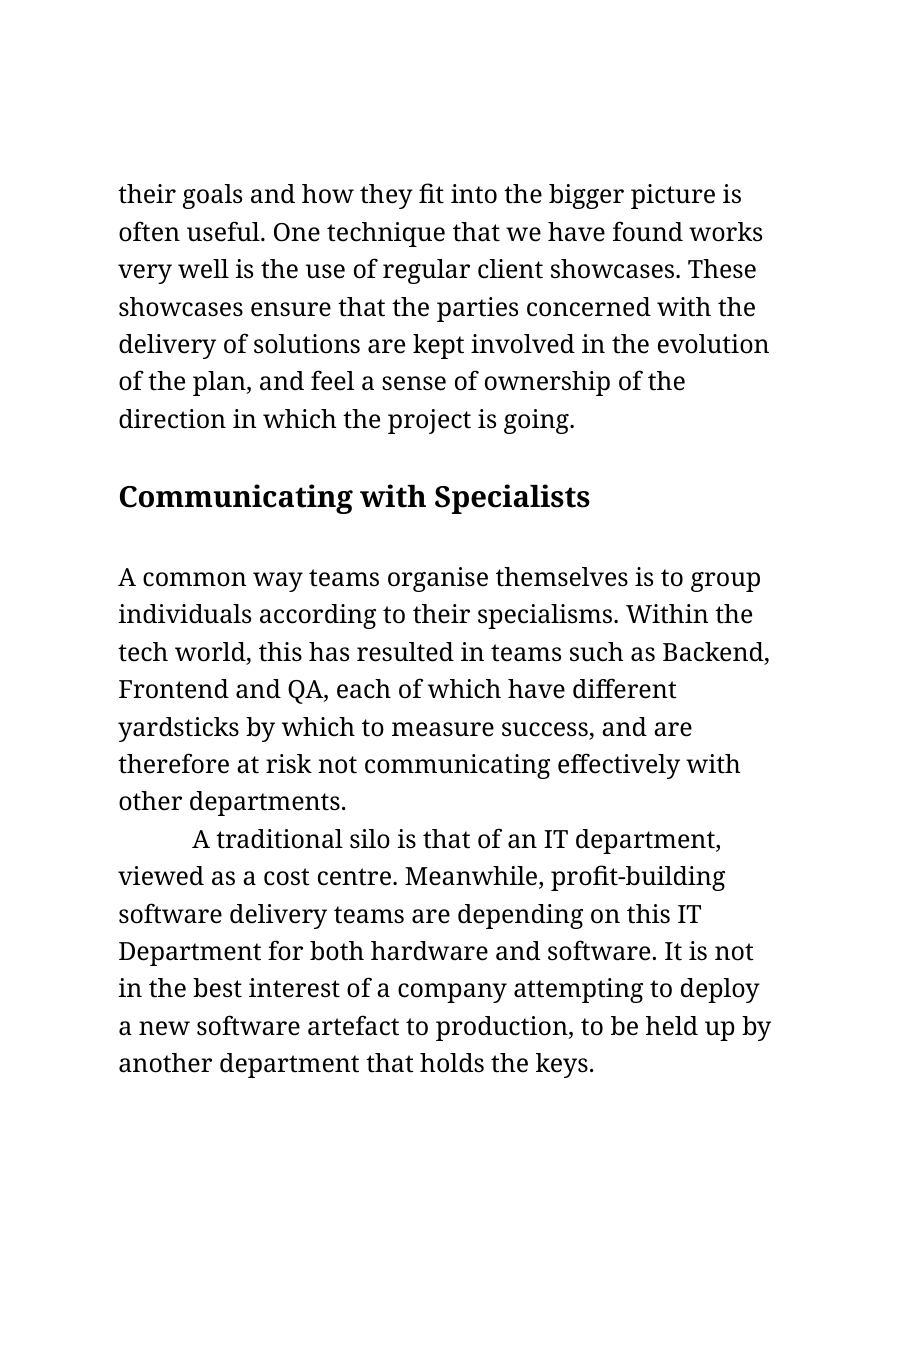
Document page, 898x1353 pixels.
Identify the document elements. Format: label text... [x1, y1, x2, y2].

text their goals and how they fit into the bigger picture is often useful. One technique that we have found works very well is the use of regular client showcases. These showcases ensure that the parties concerned with the delivery of solutions are kept involved in the evolution of the plan, and feel a sense of ownership of the direction in which the project is going. [118, 177, 779, 436]
subtitle Communicating with Specialists [118, 476, 779, 516]
text A common way teams organise themselves is to group individuals according to their specialisms. Within the tech world, this has resulted in teams such as Backend, Frontend and QA, each of which have different yardsticks by which to measure success, and are therefore at risk not communicating effectively with other departments. [118, 560, 779, 818]
text A traditional silo is that of an IT department, viewed as a cost centre. Meanwhile, profit-building software delivery teams are depending on this IT Department for both hardware and software. It is not in the best interest of a company attempting to deploy a new software artefact to production, to be held up by another department that holds the keys. [118, 821, 779, 1080]
